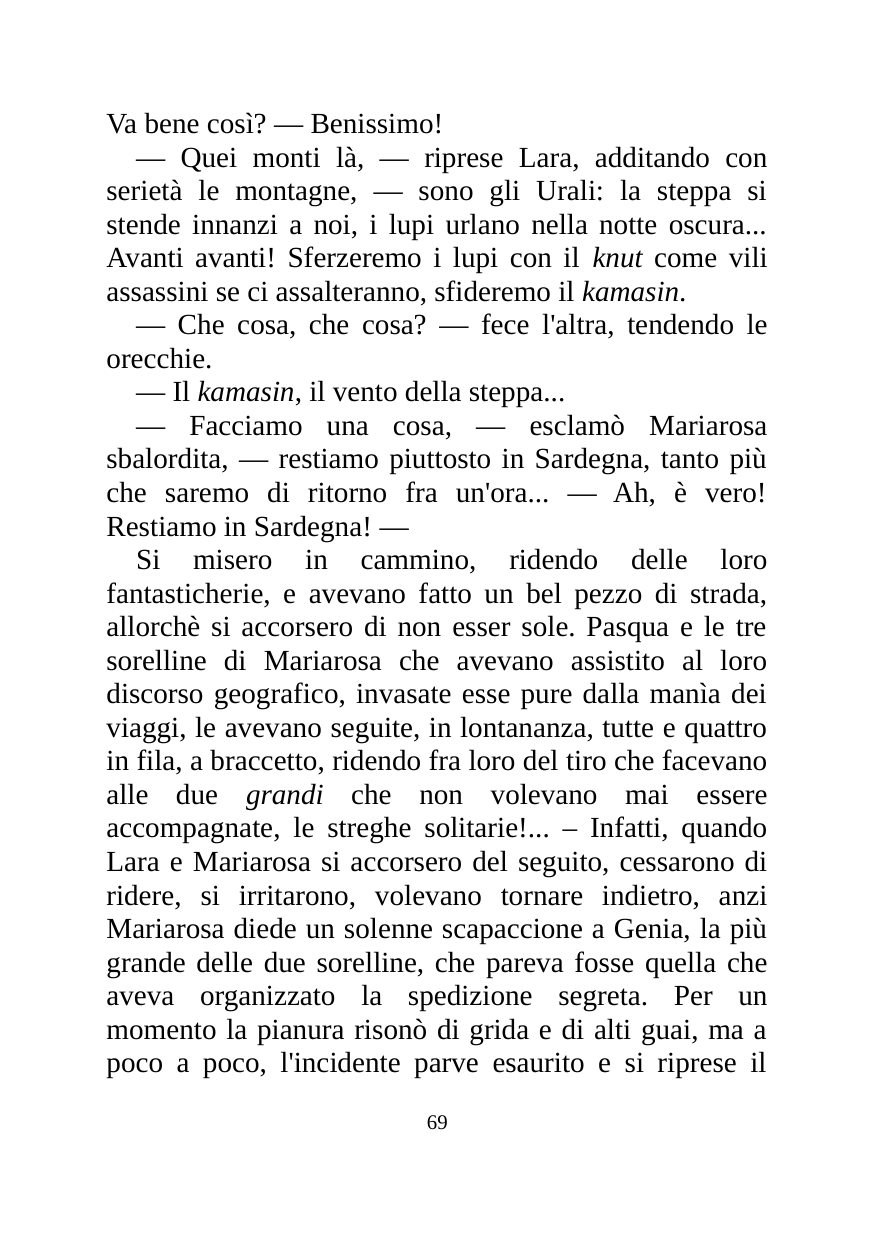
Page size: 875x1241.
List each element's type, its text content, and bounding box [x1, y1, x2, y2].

text Si misero in cammino, ridendo delle loro fantasticherie, e avevano fatto un bel pezzo di strada, allorchè si accorsero di non esser sole. Pasqua e le tre sorelline di Mariarosa che avevano assistito al loro discorso geografico, invasate esse pure dalla manìa dei viaggi, le avevano seguite, in lontananza, tutte e quattro in fila, a braccetto, ridendo fra loro del tiro che facevano alle due grandi che non volevano mai essere accompagnate, le streghe solitarie!... – Infatti, quando Lara e Mariarosa si accorsero del seguito, cessarono di ridere, si irritarono, volevano tornare indietro, anzi Mariarosa diede un solenne scapaccione a Genia, la più grande delle due sorelline, che pareva fosse quella che aveva organizzato la spedizione segreta. Per un momento la pianura risonò di grida e di alti guai, ma a poco a poco, l'incidente parve esaurito e si riprese il [106, 542, 768, 1079]
text — Che cosa, che cosa? — fece l'altra, tendendo le orecchie. [106, 307, 768, 374]
text — Quei monti là, — riprese Lara, additando con serietà le montagne, — sono gli Urali: la steppa si stende innanzi a noi, i lupi urlano nella notte oscura... Avanti avanti! Sferzeremo i lupi con il knut come vili assassini se ci assalteranno, sfideremo il kamasin. [106, 140, 768, 307]
text — Il kamasin, il vento della steppa... [106, 374, 768, 408]
text Va bene così? — Benissimo! [106, 106, 768, 140]
text — Facciamo una cosa, — esclamò Mariarosa sbalordita, — restiamo piuttosto in Sardegna, tanto più che saremo di ritorno fra un'ora... — Ah, è vero! Restiamo in Sardegna! — [106, 408, 768, 542]
